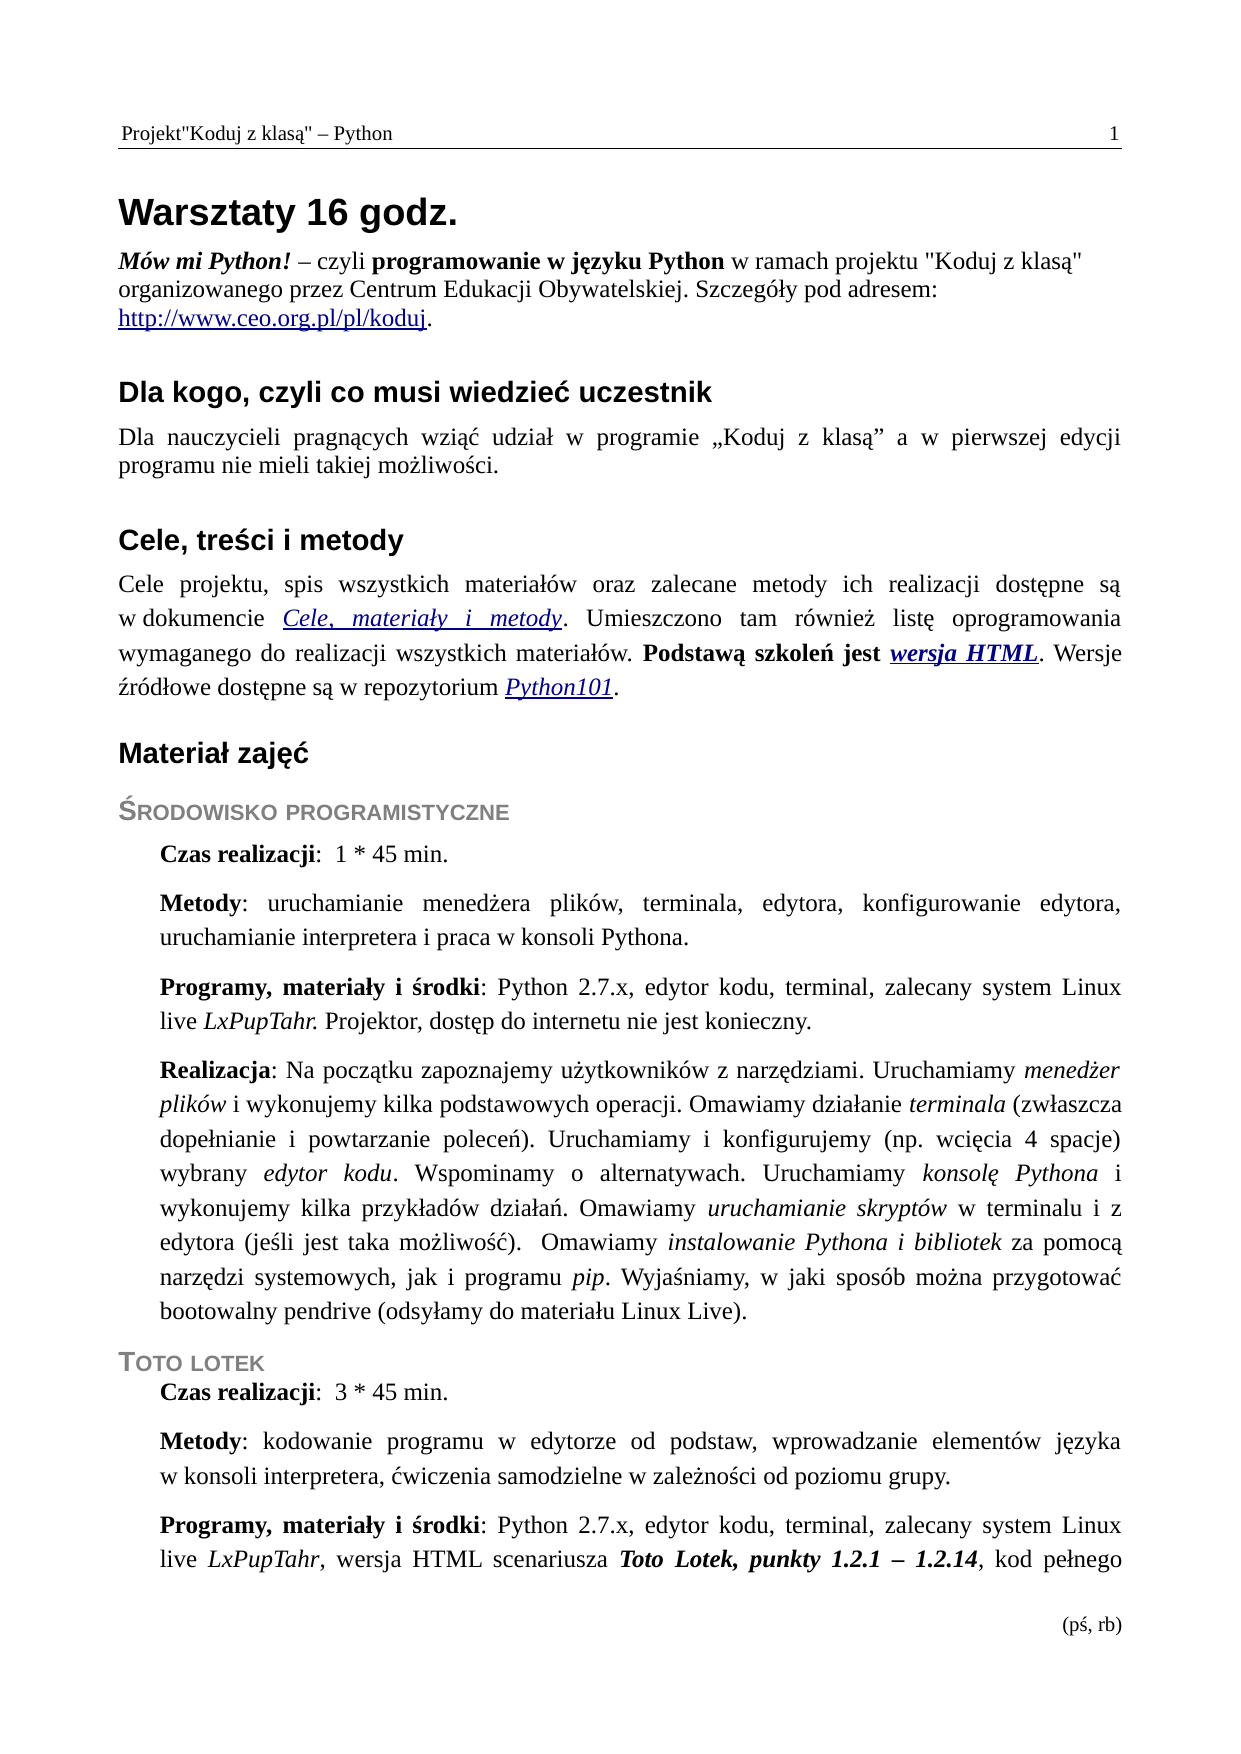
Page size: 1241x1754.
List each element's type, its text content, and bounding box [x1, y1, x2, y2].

text Realizacja: Na początku zapoznajemy użytkowników z narzędziami. Uruchamiamy menedżer plików i wykonujemy kilka podstawowych operacji. Omawiamy działanie terminala (zwłaszcza dopełnianie i powtarzanie poleceń). Uruchamiamy i konfigurujemy (np. wcięcia 4 spacje) wybrany edytor kodu. Wspominamy o alternatywach. Uruchamiamy konsolę Pythona i wykonujemy kilka przykładów działań. Omawiamy uruchamianie skryptów w terminalu i z edytora (jeśli jest taka możliwość). Omawiamy instalowanie Pythona i bibliotek za pomocą narzędzi systemowych, jak i programu pip. Wyjaśniamy, w jaki sposób można przygotować bootowalny pendrive (odsyłamy do materiału Linux Live). [159, 1055, 1122, 1325]
subtitle Cele, treści i metody [118, 522, 1122, 556]
text Dla nauczycieli pragnących wziąć udział w programie „Koduj z klasą” a w pierwszej edycji programu nie mieli takiej możliwości. [118, 422, 1122, 479]
subtitle Warsztaty 16 godz. [118, 190, 1122, 233]
text Czas realizacji: 3 * 45 min. [159, 1377, 1122, 1406]
text Metody: uruchamianie menedżera plików, terminala, edytora, konfigurowanie edytora, uruchamianie interpretera i praca w konsoli Pythona. [159, 888, 1122, 951]
text Metody: kodowanie programu w edytorze od podstaw, wprowadzanie elementów języka w konsoli interpretera, ćwiczenia samodzielne w zależności od poziomu grupy. [159, 1426, 1122, 1490]
text Programy, materiały i środki: Python 2.7.x, edytor kodu, terminal, zalecany system Linux live LxPupTahr, wersja HTML scenariusza Toto Lotek, punkty 1.2.1 – 1.2.14, kod pełnego [159, 1510, 1122, 1573]
text Cele projektu, spis wszystkich materiałów oraz zalecane metody ich realizacji dostępne są w dokumencie Cele, materiały i metody. Umieszczono tam również listę oprogramowania wymaganego do realizacji wszystkich materiałów. Podstawą szkoleń jest wersja HTML. Wersje źródłowe dostępne są w repozytorium Python101. [118, 569, 1122, 701]
text Toto lotek [118, 1346, 1122, 1377]
subtitle Środowisko programistyczne [118, 794, 1122, 826]
subtitle Materiał zajęć [118, 736, 1122, 769]
text Programy, materiały i środki: Python 2.7.x, edytor kodu, terminal, zalecany system Linux live LxPupTahr. Projektor, dostęp do internetu nie jest konieczny. [159, 972, 1122, 1035]
text Mów mi Python! – czyli programowanie w języku Python w ramach projektu "Koduj z klasą" organizowanego przez Centrum Edukacji Obywatelskiej. Szczegóły pod adresem: http://www.ceo.org.pl/pl/koduj. [118, 246, 1122, 332]
subtitle Dla kogo, czyli co musi wiedzieć uczestnik [118, 375, 1122, 409]
text Czas realizacji: 1 * 45 min. [159, 839, 1122, 868]
